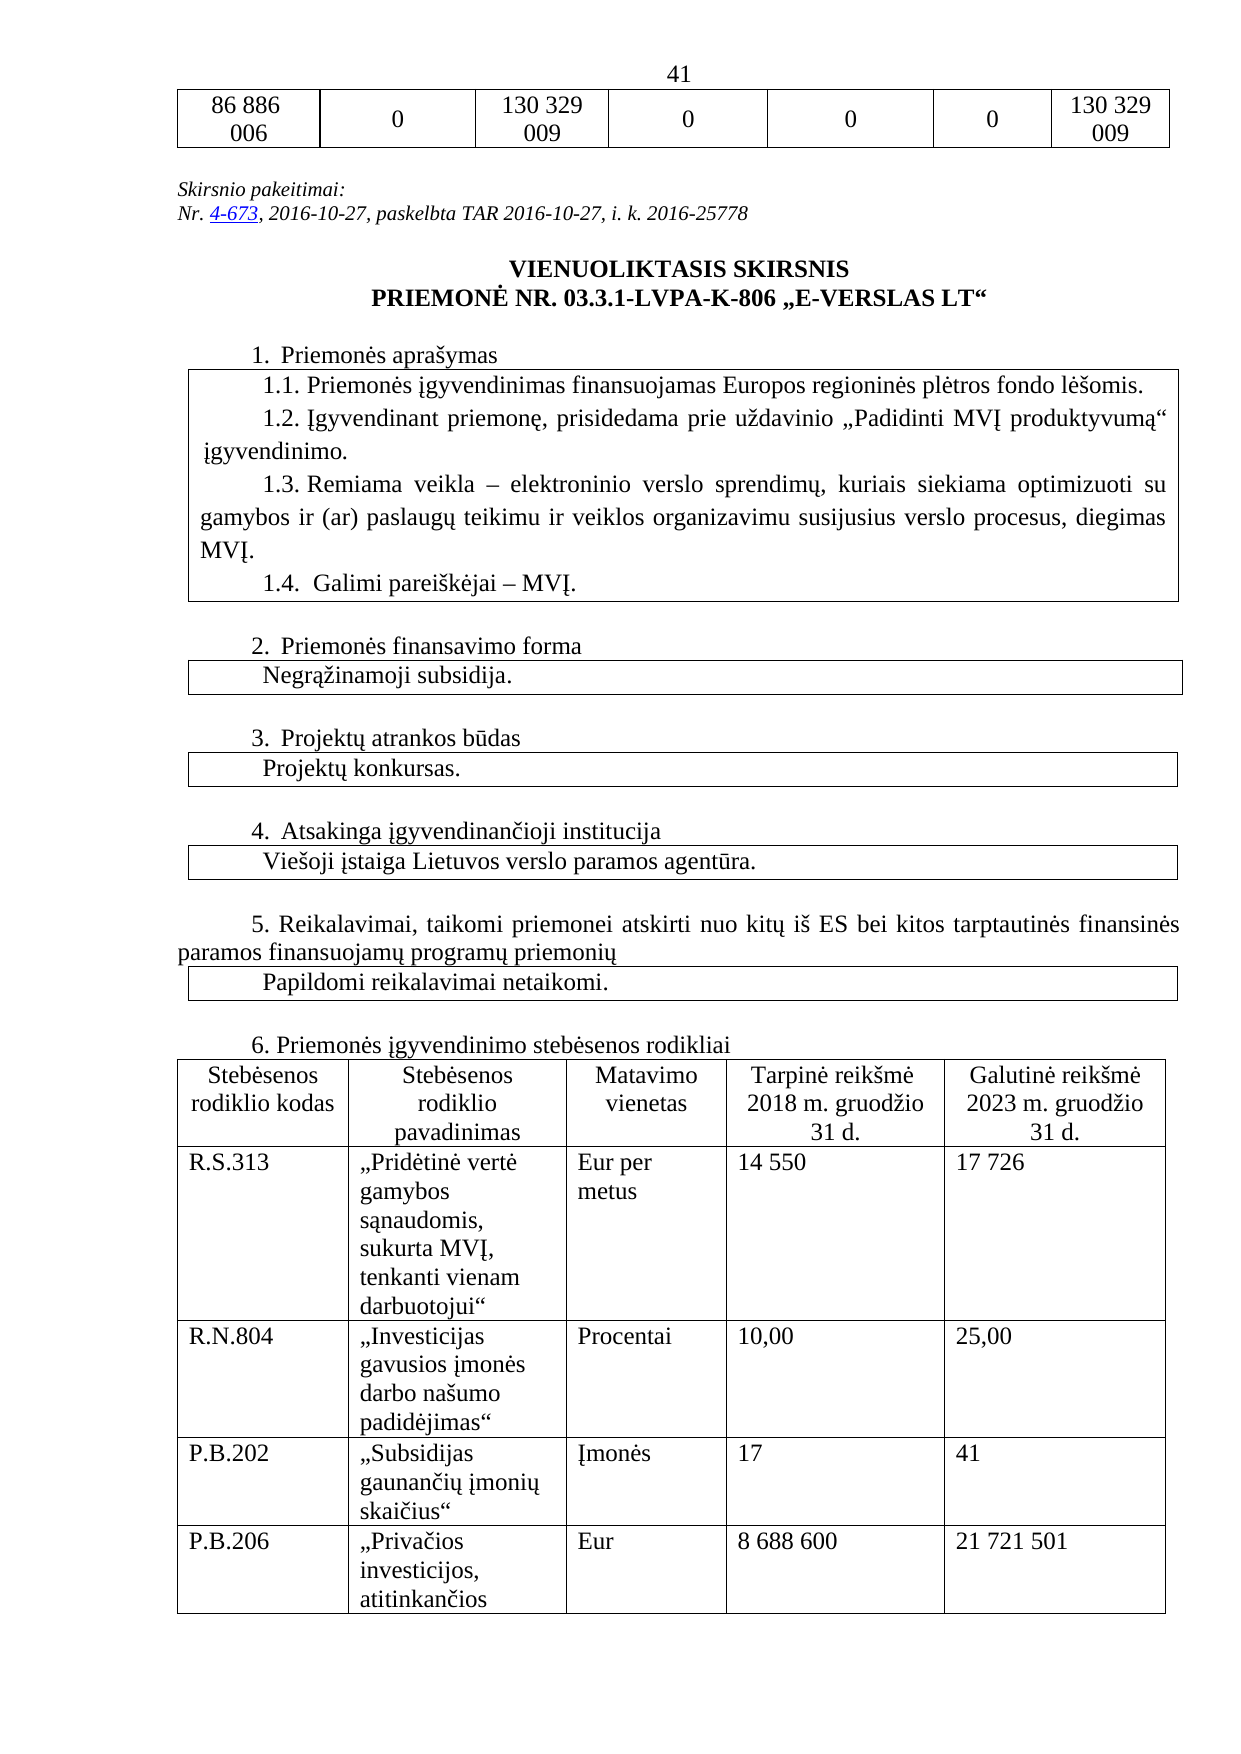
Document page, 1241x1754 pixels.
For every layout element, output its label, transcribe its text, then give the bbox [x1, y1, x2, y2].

table_header Stebėsenos rodiklio kodas [178, 1060, 348, 1146]
table_header Stebėsenos rodiklio pavadinimas [349, 1060, 566, 1146]
table_cell „Privačios investicijos, atitinkančios [349, 1526, 566, 1612]
table_cell „Investicijas gavusios įmonės darbo našumo padidėjimas“ [349, 1321, 566, 1437]
table_cell 14 550 [727, 1147, 944, 1320]
table_cell P.B.202 [178, 1438, 348, 1525]
table_cell 25,00 [945, 1321, 1165, 1437]
text VIENUOLIKTASIS SKIRSNIS [177, 254, 1181, 283]
table_cell 130 329 009 [1052, 90, 1169, 147]
table_cell 0 [934, 90, 1051, 147]
table_cell Eur per metus [567, 1147, 726, 1320]
text 2. Priemonės finansavimo forma [251, 631, 1181, 659]
text Skirsnio pakeitimai: [177, 177, 1181, 201]
text 3. Projektų atrankos būdas [251, 723, 1181, 752]
table_cell 41 [945, 1438, 1165, 1525]
text 6. Priemonės įgyvendinimo stebėsenos rodikliai [177, 1030, 1181, 1059]
table_cell 0 [768, 90, 933, 147]
table_header Tarpinė reikšmė 2018 m. gruodžio 31 d. [727, 1060, 944, 1146]
table_cell 8 688 600 [727, 1526, 944, 1612]
table_cell Įmonės [567, 1438, 726, 1525]
table_cell 0 [609, 90, 767, 147]
table_cell 130 329 009 [476, 90, 608, 147]
table_header Negrąžinamoji subsidija. [189, 661, 1182, 694]
table_cell 0 [321, 90, 475, 147]
table_cell 17 [727, 1438, 944, 1525]
table_cell „Pridėtinė vertė gamybos sąnaudomis, sukurta MVĮ, tenkanti vienam darbuotojui“ [349, 1147, 566, 1320]
table_cell Eur [567, 1526, 726, 1612]
text 4. Atsakinga įgyvendinančioji institucija [251, 816, 1181, 845]
table_cell 1.2. Įgyvendinant priemonę, prisidedama prie uždavinio „Padidinti MVĮ produktyvumą“ įgyvendinimo. [189, 403, 1178, 469]
text 5. Reikalavimai, taikomi priemonei atskirti nuo kitų iš ES bei kitos tarptautinės finansinės paramos finansuojamų programų priemonių [177, 909, 1181, 966]
table_header Projektų konkursas. [189, 753, 1177, 786]
text Nr. 4-673, 2016-10-27, paskelbta TAR 2016-10-27, i. k. 2016-25778 [177, 201, 1181, 225]
table_header Viešoji įstaiga Lietuvos verslo paramos agentūra. [189, 846, 1177, 879]
table_cell Procentai [567, 1321, 726, 1437]
table_header 1.1. Priemonės įgyvendinimas finansuojamas Europos regioninės plėtros fondo lėšomis. [189, 370, 1178, 403]
table_header Galutinė reikšmė 2023 m. gruodžio 31 d. [945, 1060, 1165, 1146]
table_header Matavimo vienetas [567, 1060, 726, 1146]
table_cell 1.4. Galimi pareiškėjai – MVĮ. [189, 568, 1178, 601]
table_cell 21 721 501 [945, 1526, 1165, 1612]
text PRIEMONĖ NR. 03.3.1-LVPA-K-806 „E-VERSLAS LT“ [177, 283, 1181, 311]
text 1. Priemonės aprašymas [251, 340, 1181, 369]
table_cell 17 726 [945, 1147, 1165, 1320]
table_header Papildomi reikalavimai netaikomi. [189, 967, 1177, 1000]
table_cell R.S.313 [178, 1147, 348, 1320]
table_cell P.B.206 [178, 1526, 348, 1612]
table_cell 10,00 [727, 1321, 944, 1437]
table_cell 1.3. Remiama veikla – elektroninio verslo sprendimų, kuriais siekiama optimizuoti su gamybos ir (ar) paslaugų teikimu ir veiklos organizavimu susijusius verslo procesus, diegimas MVĮ. [189, 469, 1178, 568]
table_cell „Subsidijas gaunančių įmonių skaičius“ [349, 1438, 566, 1525]
table_cell 86 886 006 [178, 90, 319, 147]
table_cell R.N.804 [178, 1321, 348, 1437]
